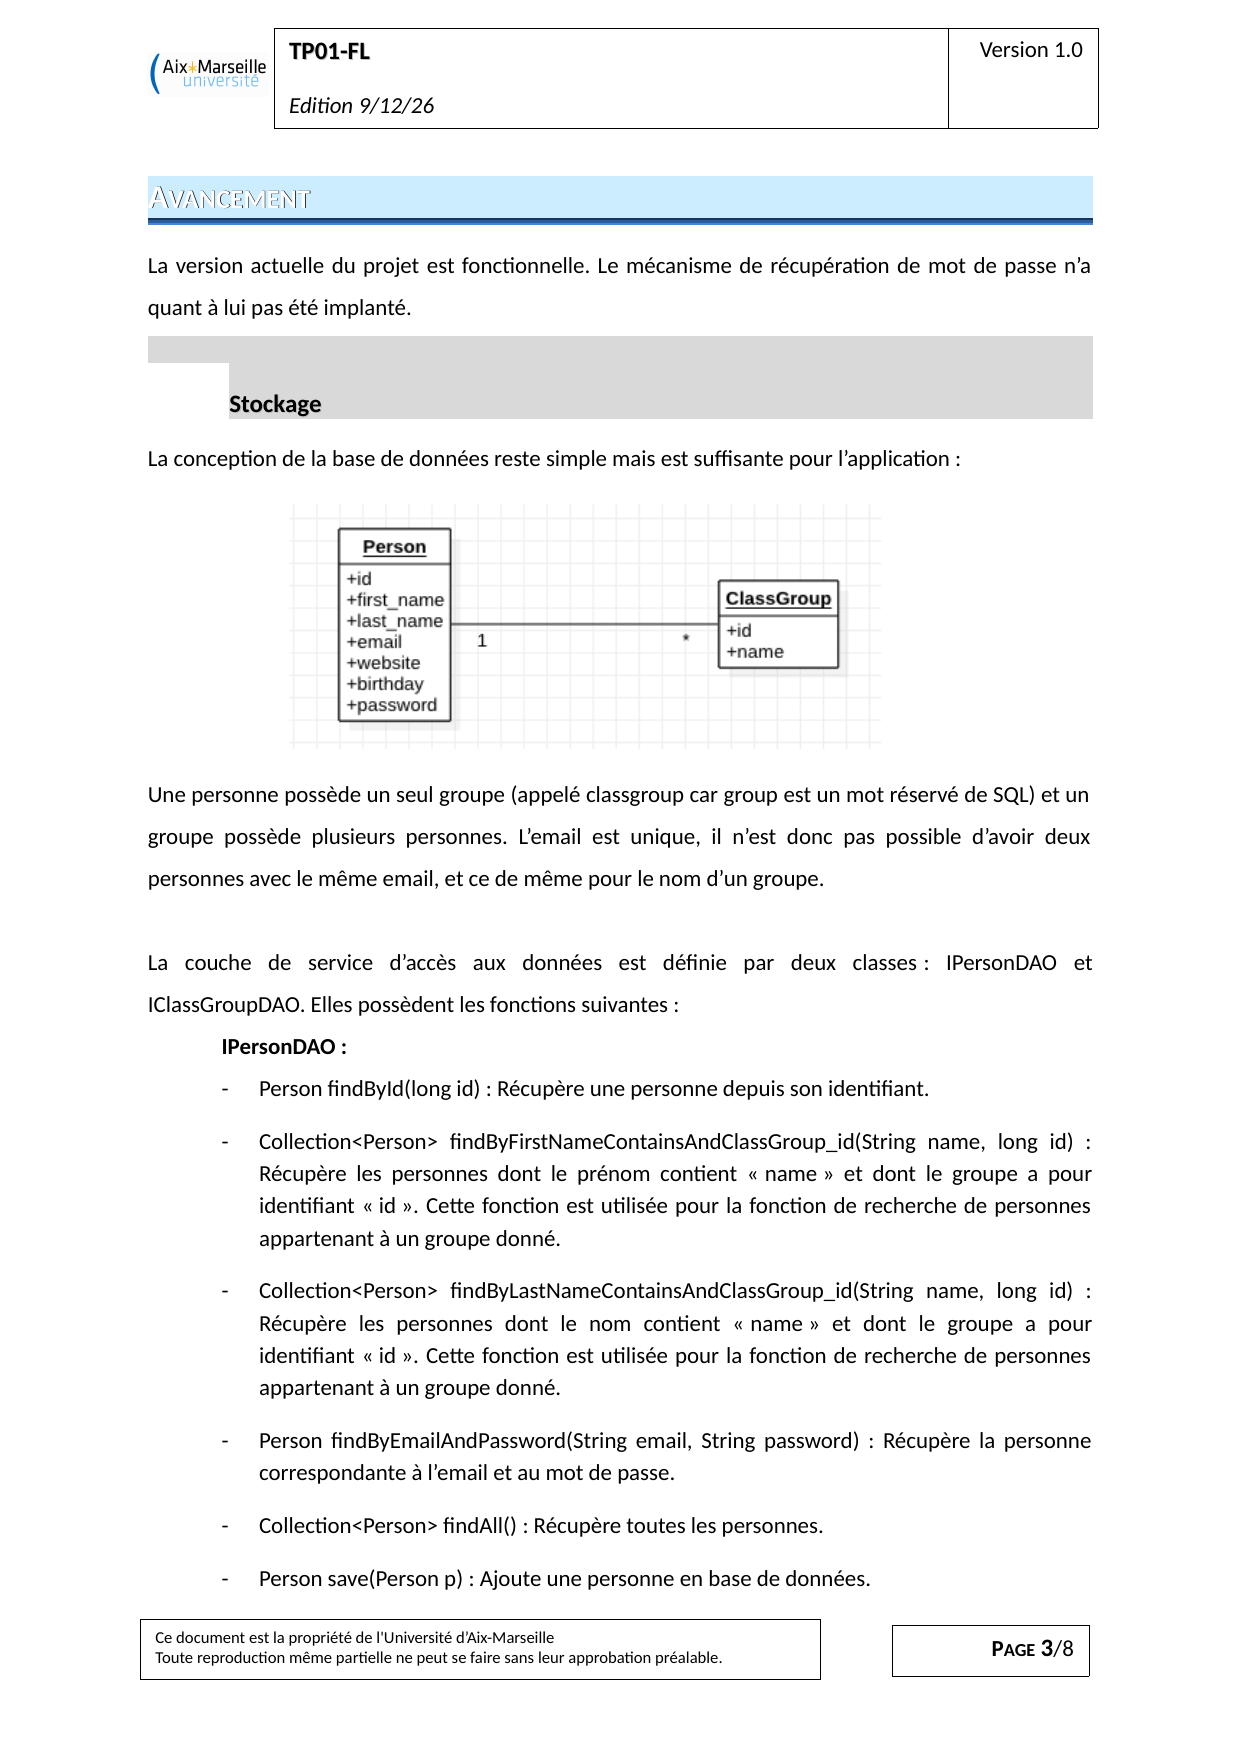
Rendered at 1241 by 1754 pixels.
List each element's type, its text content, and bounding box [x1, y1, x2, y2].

text La couche de service d’accès aux données est définie par deux classes : IPersonDAO et IClassGroupDAO. Elles possèdent les fonctions suivantes : [148, 948, 1093, 1018]
text Avancement [148, 176, 1093, 218]
list Person save(Person p) : Ajoute une personne en base de données. [221, 1564, 1093, 1592]
list Collection<Person> findByLastNameContainsAndClassGroup_id(String name, long id) : Récupère les personnes dont le nom contient « name » et dont le groupe a pour identifiant « id ». Cette fonction est utilisée pour la fonction de recherche de personnes appartenant à un groupe donné. [221, 1277, 1093, 1401]
text Une personne possède un seul groupe (appelé classgroup car group est un mot réservé de SQL) et un groupe possède plusieurs personnes. L’email est unique, il n’est donc pas possible d’avoir deux personnes avec le même email, et ce de même pour le nom d’un groupe. [148, 780, 1093, 892]
list Person findByEmailAndPassword(String email, String password) : Récupère la personne correspondante à l’email et au mot de passe. [221, 1426, 1093, 1486]
list Collection<Person> findAll() : Récupère toutes les personnes. [221, 1511, 1093, 1539]
text La conception de la base de données reste simple mais est suffisante pour l’application : [148, 444, 1093, 472]
list Collection<Person> findByFirstNameContainsAndClassGroup_id(String name, long id) : Récupère les personnes dont le prénom contient « name » et dont le groupe a pour identifiant « id ». Cette fonction est utilisée pour la fonction de recherche de personnes appartenant à un groupe donné. [221, 1127, 1093, 1252]
list Person findById(long id) : Récupère une personne depuis son identifiant. [221, 1074, 1093, 1102]
text IPersonDAO : [148, 1032, 1093, 1060]
text La version actuelle du projet est fonctionnelle. Le mécanisme de récupération de mot de passe n’a quant à lui pas été implanté. [148, 252, 1093, 322]
text Stockage [229, 388, 1093, 419]
